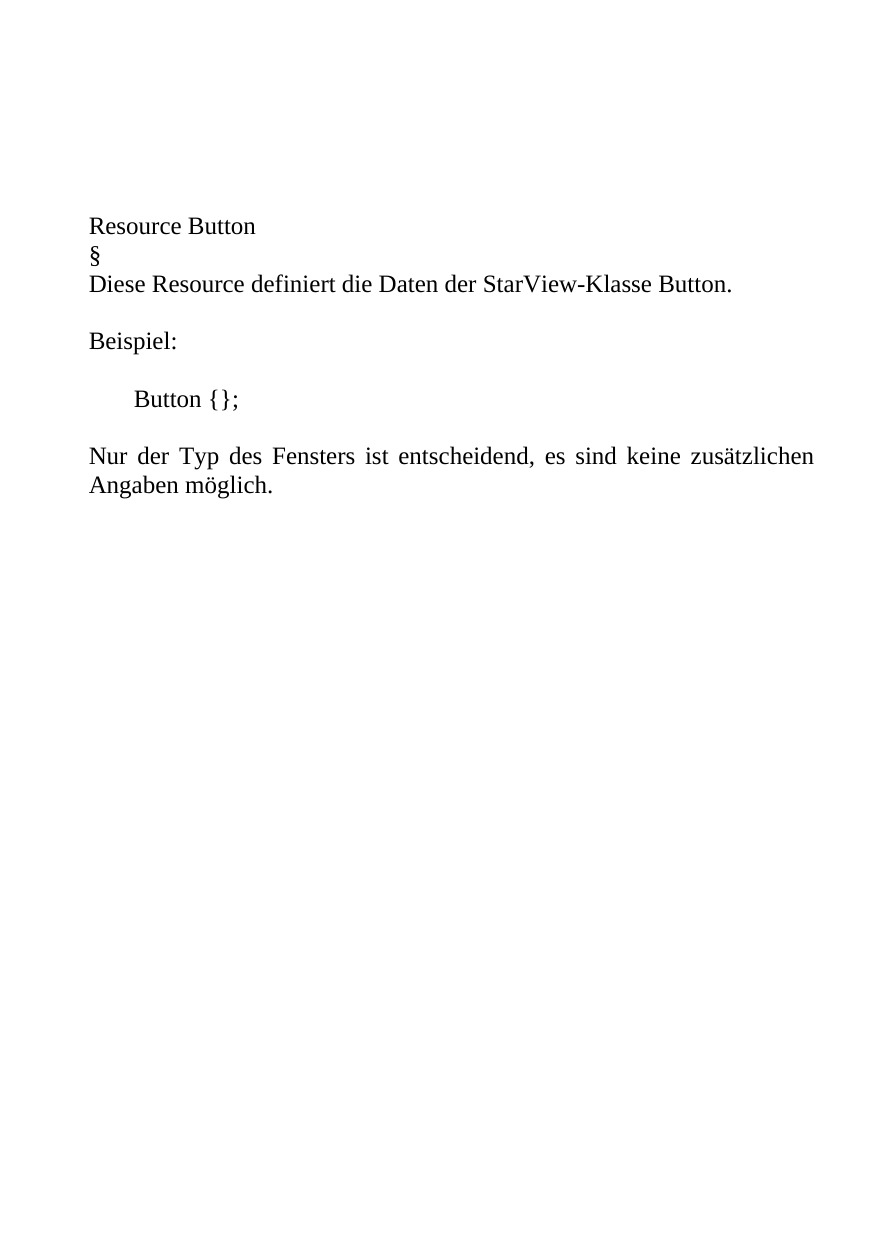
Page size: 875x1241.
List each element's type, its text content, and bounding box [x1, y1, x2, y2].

text Nur der Typ des Fensters ist entscheidend, es sind keine zusätzlichen Angaben möglich. [88, 441, 815, 499]
text Beispiel: [88, 326, 815, 355]
list Button {}; [88, 384, 815, 412]
text § [88, 240, 815, 269]
text Resource Button [88, 211, 815, 240]
text Diese Resource definiert die Daten der StarView-Klasse Button. [88, 269, 815, 297]
